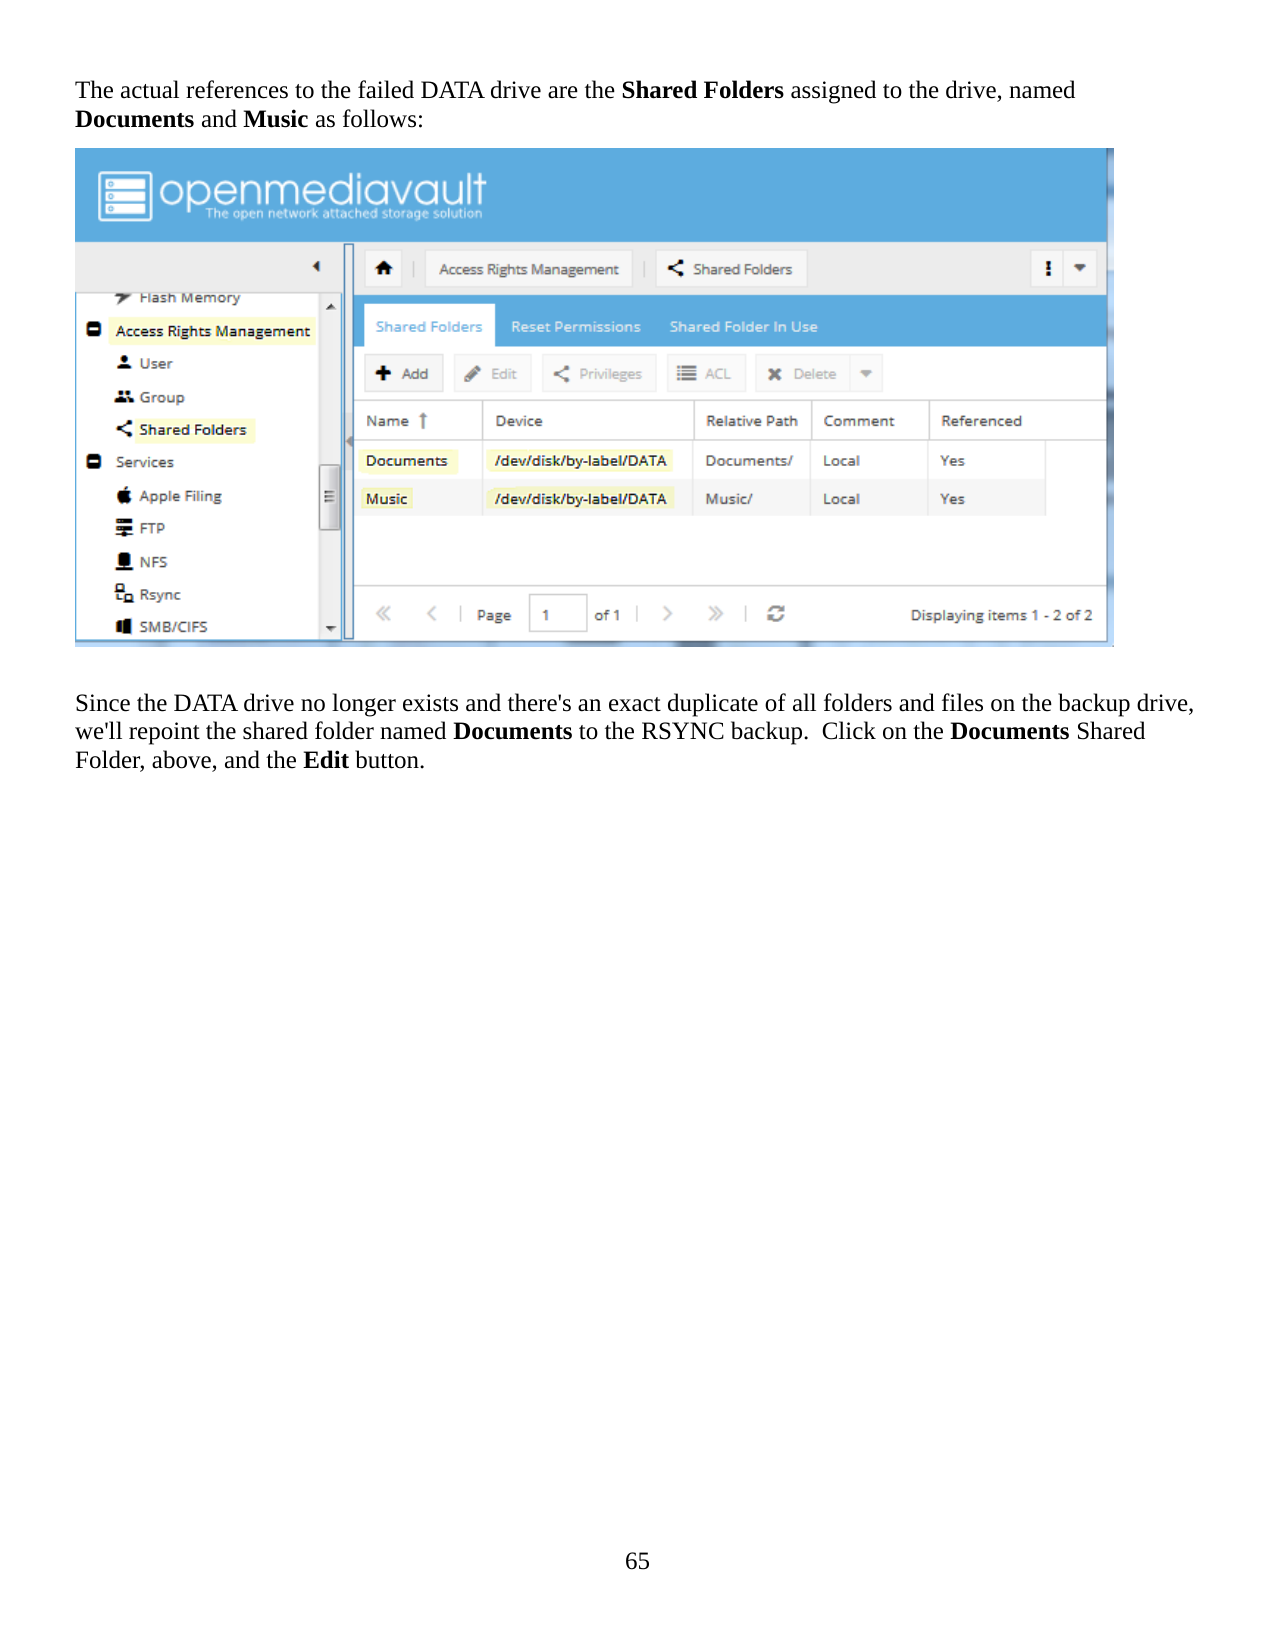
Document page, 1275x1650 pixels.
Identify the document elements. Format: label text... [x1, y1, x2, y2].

text The actual references to the failed DATA drive are the Shared Folders assigned to the drive, named Documents and Music as follows: [75, 75, 1200, 132]
picture [75, 148, 1114, 647]
text Since the DATA drive no longer exists and there's an exact duplicate of all folders and files on the backup drive, we'll repoint the shared folder named Documents to the RSYNC backup. Click on the Documents Shared Folder, above, and the Edit button. [75, 688, 1200, 774]
